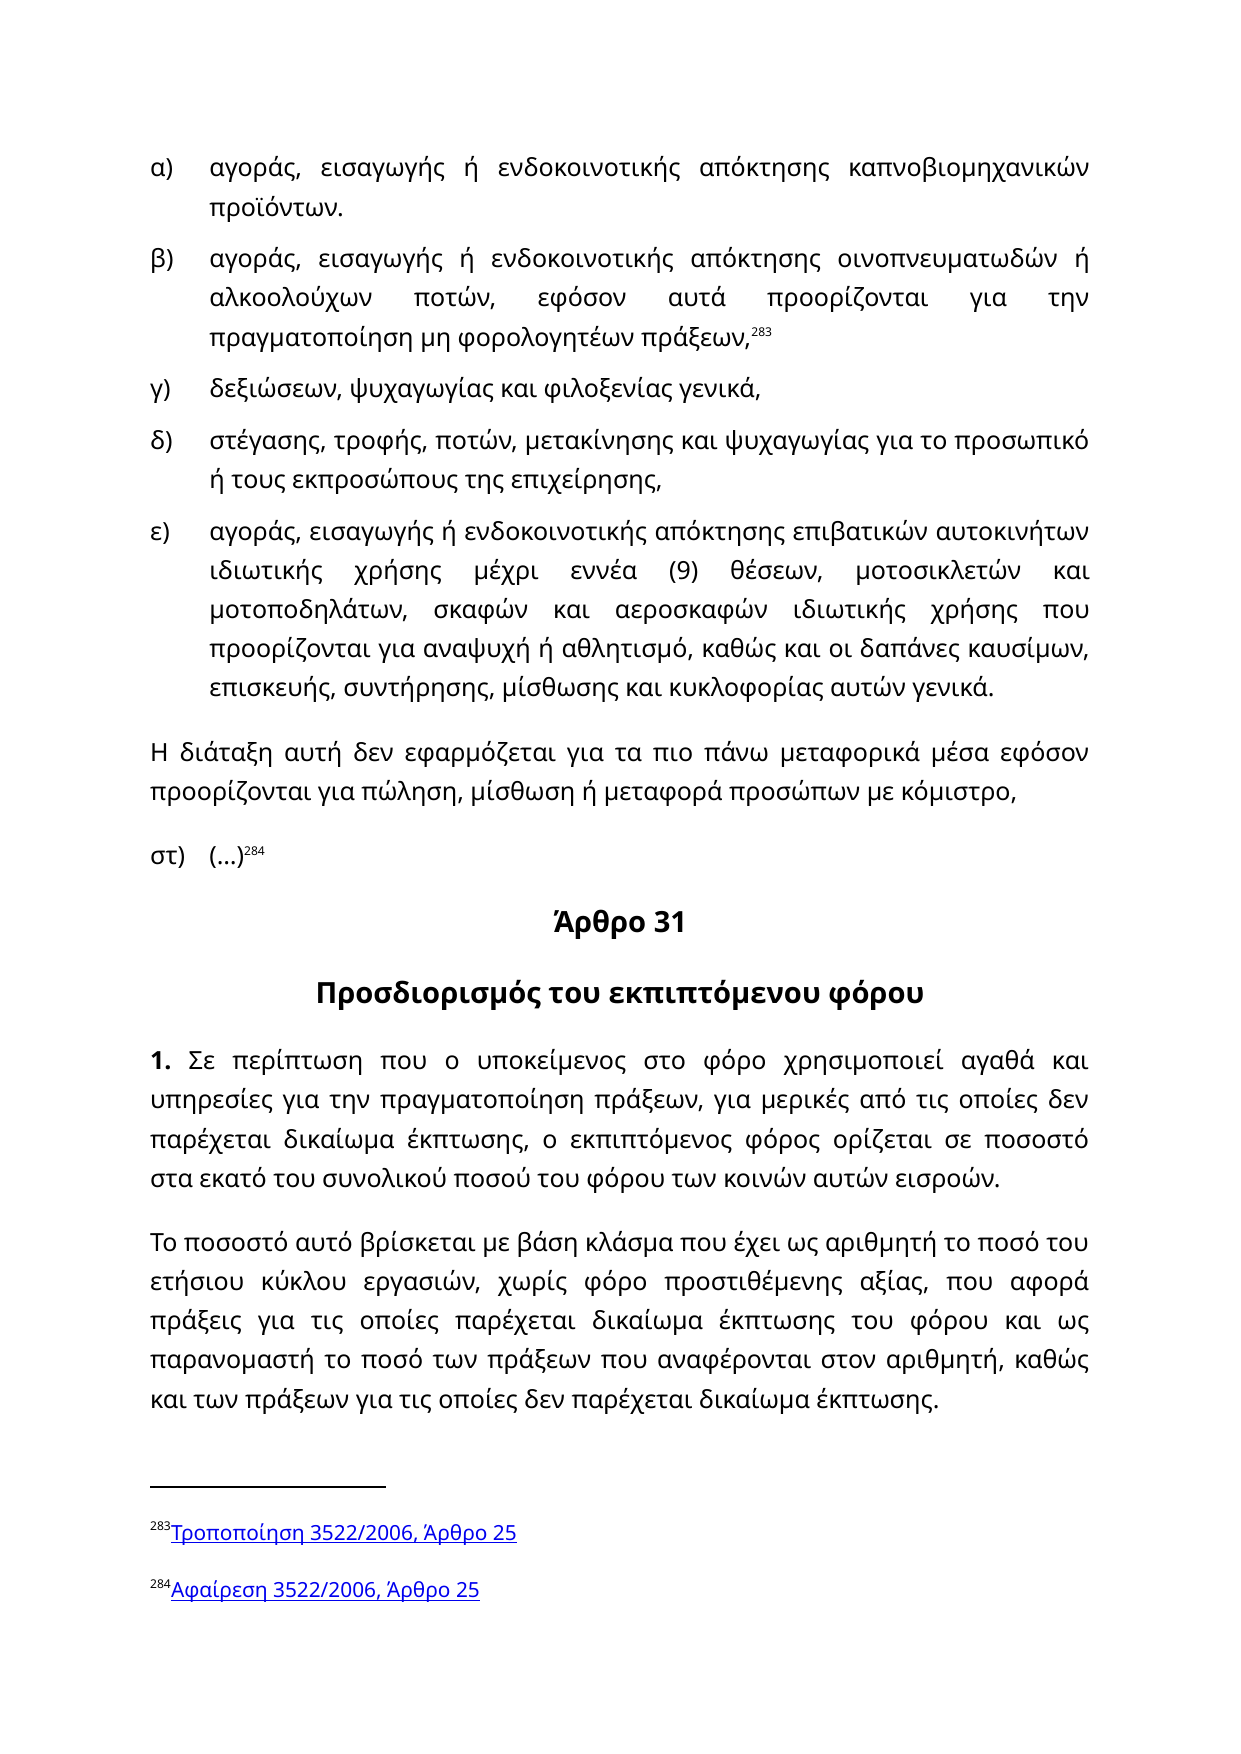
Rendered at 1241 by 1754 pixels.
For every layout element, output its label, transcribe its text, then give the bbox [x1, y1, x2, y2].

subtitle Προσδιορισμός του εκπιπτόμενου φόρου [150, 972, 1090, 1012]
text Τροποποίηση 3522/2006, Άρθρο 25 [150, 1518, 1090, 1546]
text 1. Σε περίπτωση που ο υποκείμενος στο φόρο χρησιμοποιεί αγαθά και υπηρεσίες για την πραγματοποίηση πράξεων, για μερικές από τις οποίες δεν παρέχεται δικαίωμα έκπτωσης, ο εκπιπτόμενος φόρος ορίζεται σε ποσοστό στα εκατό του συνολικού ποσού του φόρου των κοινών αυτών εισροών. [150, 1043, 1090, 1194]
list ε) αγοράς, εισαγωγής ή ενδοκοινοτικής απόκτησης επιβατικών αυτοκινήτων ιδιωτικής χρήσης μέχρι εννέα (9) θέσεων, μοτοσικλετών και μοτοποδηλάτων, σκαφών και αεροσκαφών ιδιωτικής χρήσης που προορίζονται για αναψυχή ή αθλητισμό, καθώς και οι δαπάνες καυσίμων, επισκευής, συντήρησης, μίσθωσης και κυκλοφορίας αυτών γενικά. [150, 513, 1090, 704]
list γ) δεξιώσεων, ψυχαγωγίας και φιλοξενίας γενικά, [150, 371, 1090, 405]
text Το ποσοστό αυτό βρίσκεται με βάση κλάσμα που έχει ως αριθμητή το ποσό του ετήσιου κύκλου εργασιών, χωρίς φόρο προστιθέμενης αξίας, που αφορά πράξεις για τις οποίες παρέχεται δικαίωμα έκπτωσης του φόρου και ως παρανομαστή το ποσό των πράξεων που αναφέρονται στον αριθμητή, καθώς και των πράξεων για τις οποίες δεν παρέχεται δικαίωμα έκπτωσης. [150, 1224, 1090, 1415]
list β) αγοράς, εισαγωγής ή ενδοκοινοτικής απόκτησης οινοπνευματωδών ή αλκοολούχων ποτών, εφόσον αυτά προορίζονται για την πραγματοποίηση μη φορολογητέων πράξεων, [150, 241, 1090, 353]
list στ) (…) [150, 837, 1090, 872]
text Αφαίρεση 3522/2006, Άρθρο 25 [150, 1576, 1090, 1604]
list α) αγοράς, εισαγωγής ή ενδοκοινοτικής απόκτησης καπνοβιομηχανικών προϊόντων. [150, 150, 1090, 223]
text Η διάταξη αυτή δεν εφαρμόζεται για τα πιο πάνω μεταφορικά μέσα εφόσον προορίζονται για πώληση, μίσθωση ή μεταφορά προσώπων με κόμιστρο, [150, 734, 1090, 807]
subtitle Άρθρο 31 [150, 902, 1090, 941]
list δ) στέγασης, τροφής, ποτών, μετακίνησης και ψυχαγωγίας για το προσωπικό ή τους εκπροσώπους της επιχείρησης, [150, 422, 1090, 496]
